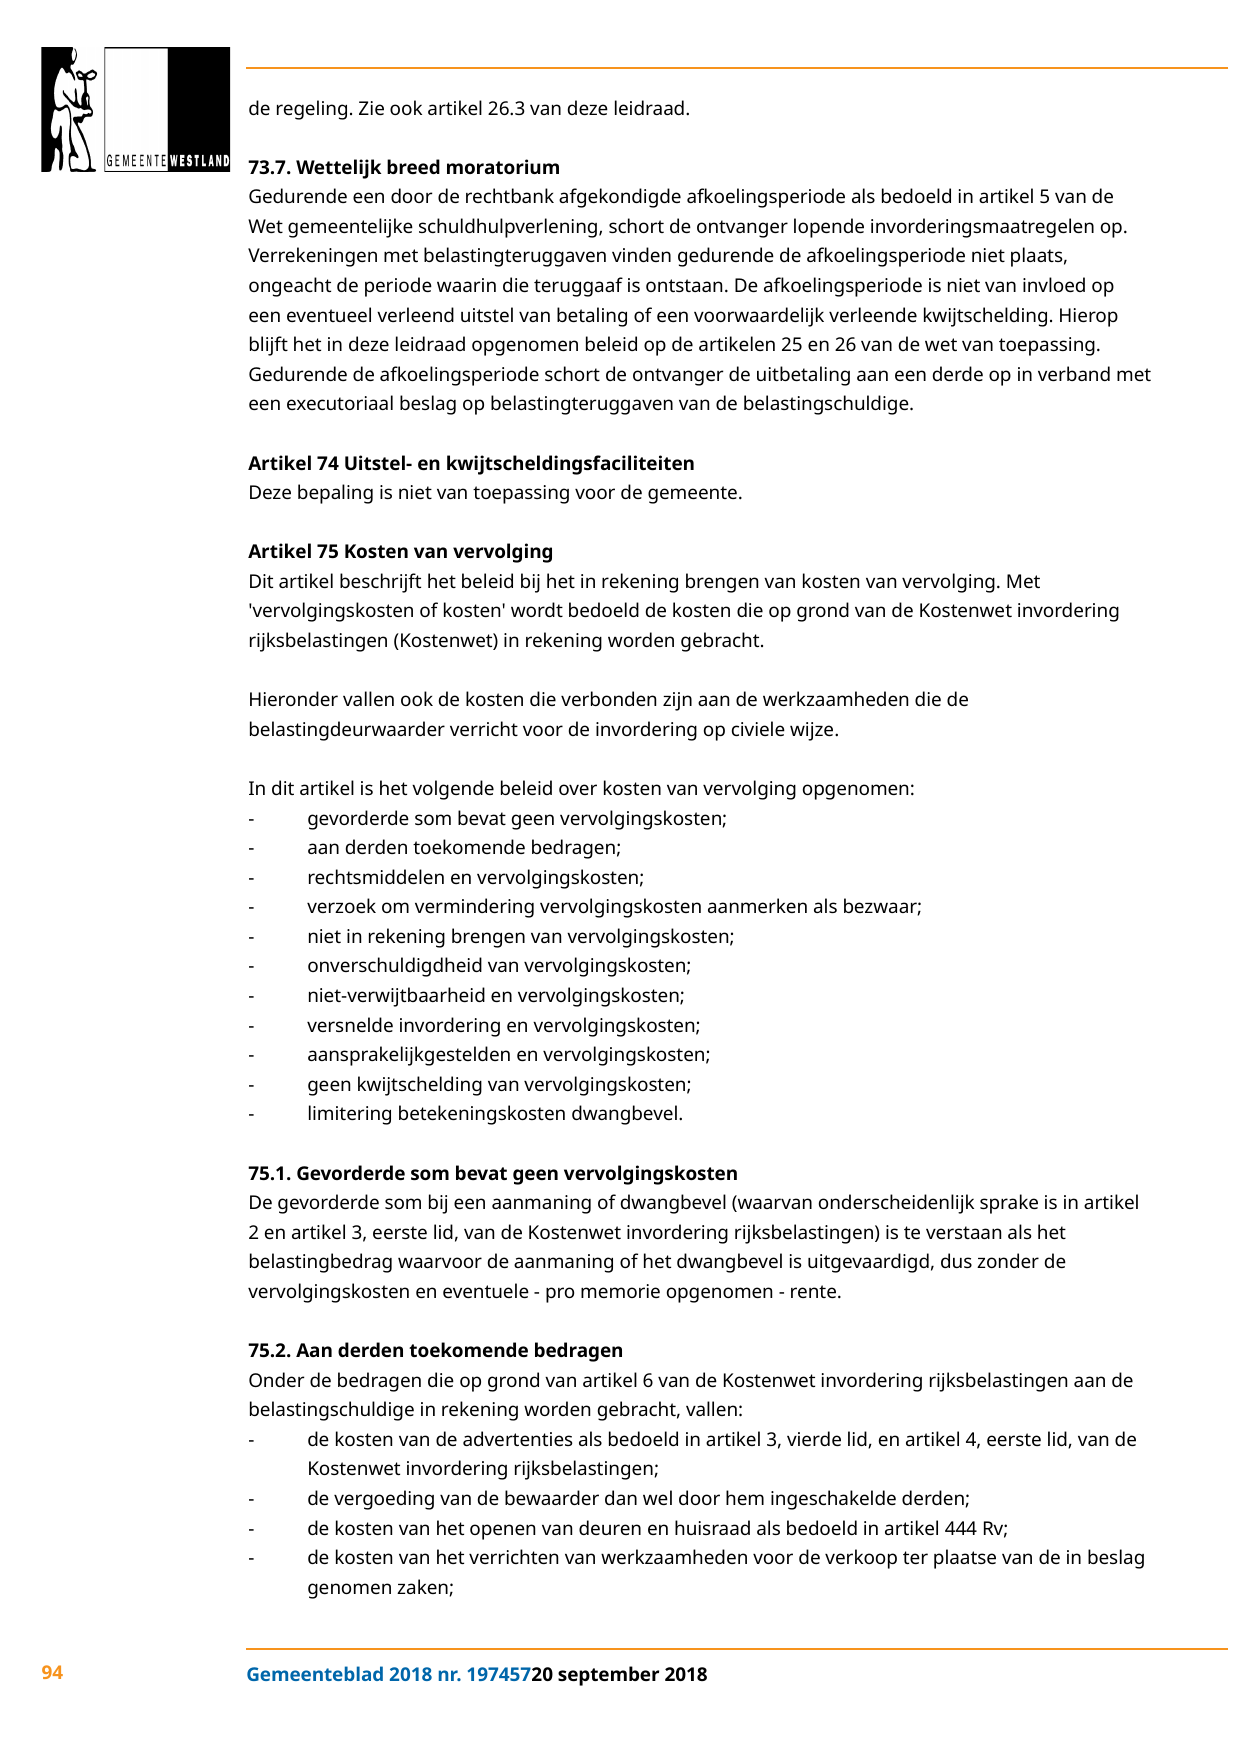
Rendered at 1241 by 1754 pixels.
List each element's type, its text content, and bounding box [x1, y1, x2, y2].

text In dit artikel is het volgende beleid over kosten van vervolging opgenomen: [248, 775, 1152, 801]
text Hieronder vallen ook de kosten die verbonden zijn aan de werkzaamheden die de belastingdeurwaarder verricht voor de invordering op civiele wijze. [248, 686, 1152, 742]
list aansprakelijkgestelden en vervolgingskosten; [248, 1041, 1152, 1067]
text Onder de bedragen die op grond van artikel 6 van de Kostenwet invordering rijksbelastingen aan de belastingschuldige in rekening worden gebracht, vallen: [248, 1367, 1152, 1422]
list niet in rekening brengen van vervolgingskosten; [248, 923, 1152, 949]
list niet-verwijtbaarheid en vervolgingskosten; [248, 982, 1152, 1008]
list gevorderde som bevat geen vervolgingskosten; [248, 805, 1152, 831]
text 73.7. Wettelijk breed moratorium [248, 154, 1152, 180]
list rechtsmiddelen en vervolgingskosten; [248, 864, 1152, 890]
list de kosten van het verrichten van werkzaamheden voor de verkoop ter plaatse van de in beslag genomen zaken; [248, 1544, 1152, 1600]
text Deze bepaling is niet van toepassing voor de gemeente. [248, 479, 1152, 505]
list versnelde invordering en vervolgingskosten; [248, 1012, 1152, 1038]
text de regeling. Zie ook artikel 26.3 van deze leidraad. [248, 95, 1152, 121]
text De gevorderde som bij een aanmaning of dwangbevel (waarvan onderscheidenlijk sprake is in artikel 2 en artikel 3, eerste lid, van de Kostenwet invordering rijksbelastingen) is te verstaan als het belastingbedrag waarvoor de aanmaning of het dwangbevel is uitgevaardigd, dus zonder de vervolgingskosten en eventuele - pro memorie opgenomen - rente. [248, 1189, 1152, 1304]
text 75.1. Gevorderde som bevat geen vervolgingskosten [248, 1160, 1152, 1186]
list aan derden toekomende bedragen; [248, 834, 1152, 860]
picture [41, 47, 231, 172]
list de kosten van het openen van deuren en huisraad als bedoeld in artikel 444 Rv; [248, 1515, 1152, 1541]
text 75.2. Aan derden toekomende bedragen [248, 1337, 1152, 1363]
list de kosten van de advertenties als bedoeld in artikel 3, vierde lid, en artikel 4, eerste lid, van de Kostenwet invordering rijksbelastingen; [248, 1426, 1152, 1481]
list de vergoeding van de bewaarder dan wel door hem ingeschakelde derden; [248, 1485, 1152, 1511]
text Artikel 74 Uitstel- en kwijtscheldingsfaciliteiten [248, 450, 1152, 476]
list verzoek om vermindering vervolgingskosten aanmerken als bezwaar; [248, 893, 1152, 919]
text Artikel 75 Kosten van vervolging [248, 538, 1152, 564]
list onverschuldigdheid van vervolgingskosten; [248, 953, 1152, 978]
list geen kwijtschelding van vervolgingskosten; [248, 1071, 1152, 1097]
list limitering betekeningskosten dwangbevel. [248, 1101, 1152, 1126]
text Dit artikel beschrijft het beleid bij het in rekening brengen van kosten van vervolging. Met 'vervolgingskosten of kosten' wordt bedoeld de kosten die op grond van de Kostenwet invordering rijksbelastingen (Kostenwet) in rekening worden gebracht. [248, 568, 1152, 653]
text Gedurende een door de rechtbank afgekondigde afkoelingsperiode als bedoeld in artikel 5 van de Wet gemeentelijke schuldhulpverlening, schort de ontvanger lopende invorderingsmaatregelen op. Verrekeningen met belastingteruggaven vinden gedurende de afkoelingsperiode niet plaats, ongeacht de periode waarin die teruggaaf is ontstaan. De afkoelingsperiode is niet van invloed op een eventueel verleend uitstel van betaling of een voorwaardelijk verleende kwijtschelding. Hierop blijft het in deze leidraad opgenomen beleid op de artikelen 25 en 26 van de wet van toepassing. Gedurende de afkoelingsperiode schort de ontvanger de uitbetaling aan een derde op in verband met een executoriaal beslag op belastingteruggaven van de belastingschuldige. [248, 183, 1152, 416]
